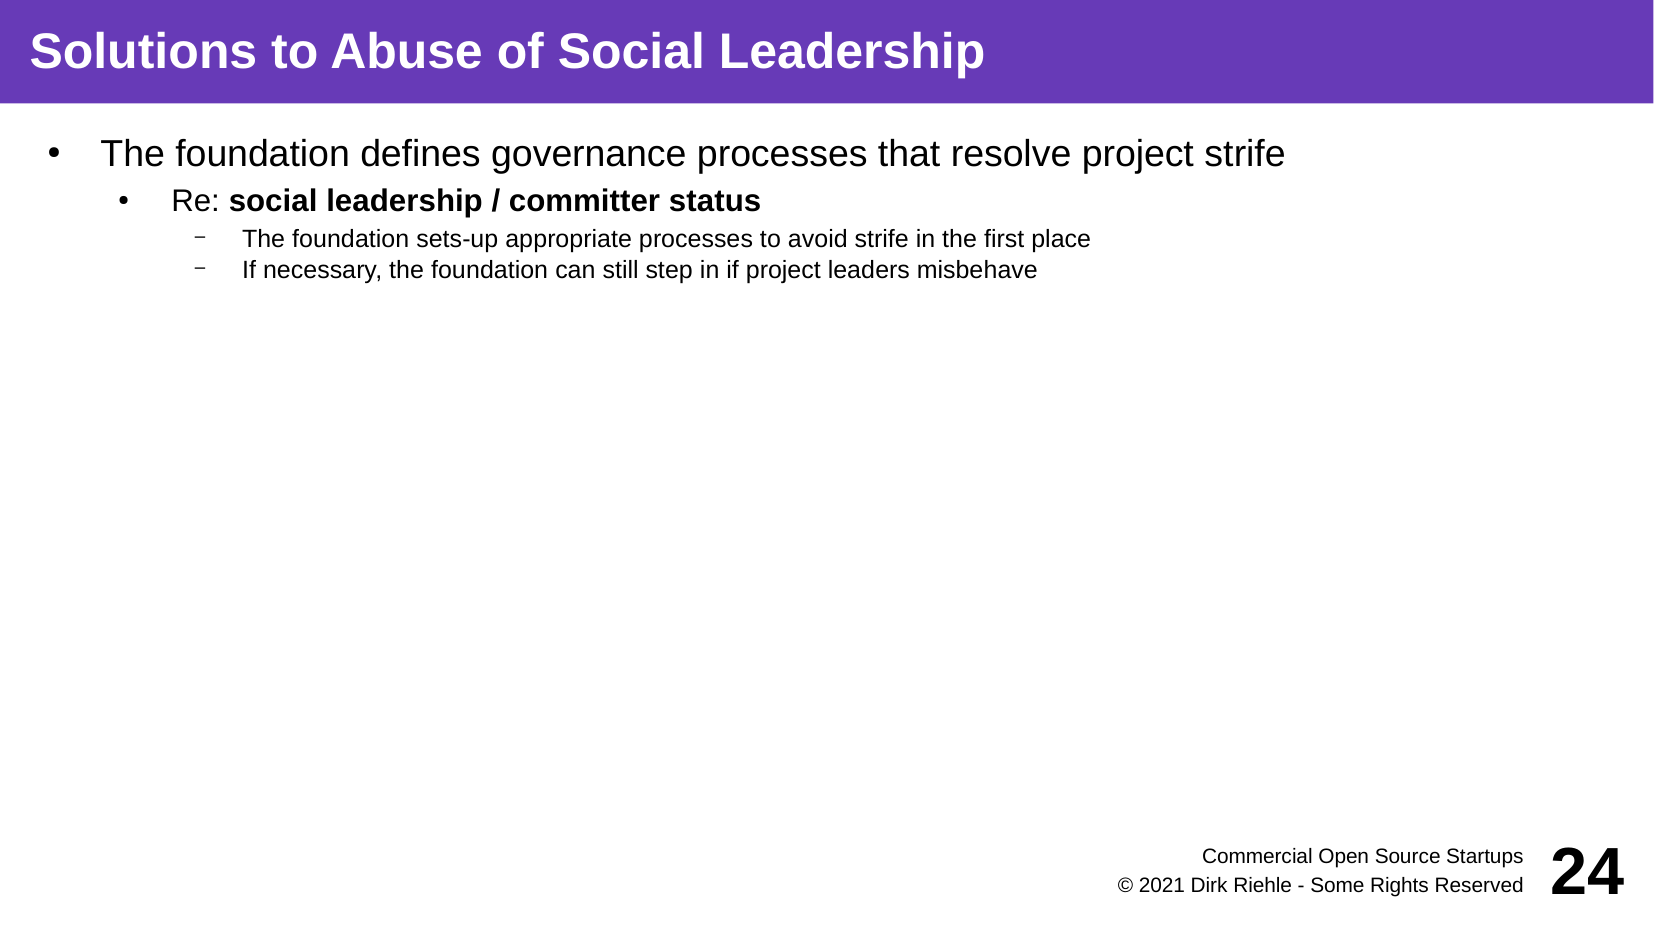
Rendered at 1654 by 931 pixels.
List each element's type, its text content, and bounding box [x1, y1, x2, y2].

list The foundation defines governance processes that resolve project strife Re: social leadership / committer status The foundation sets-up appropriate processes to avoid strife in the first place If necessary, the foundation can still step in if project leaders misbehave [29, 132, 1625, 813]
title Solutions to Abuse of Social Leadership [0, 0, 1654, 104]
